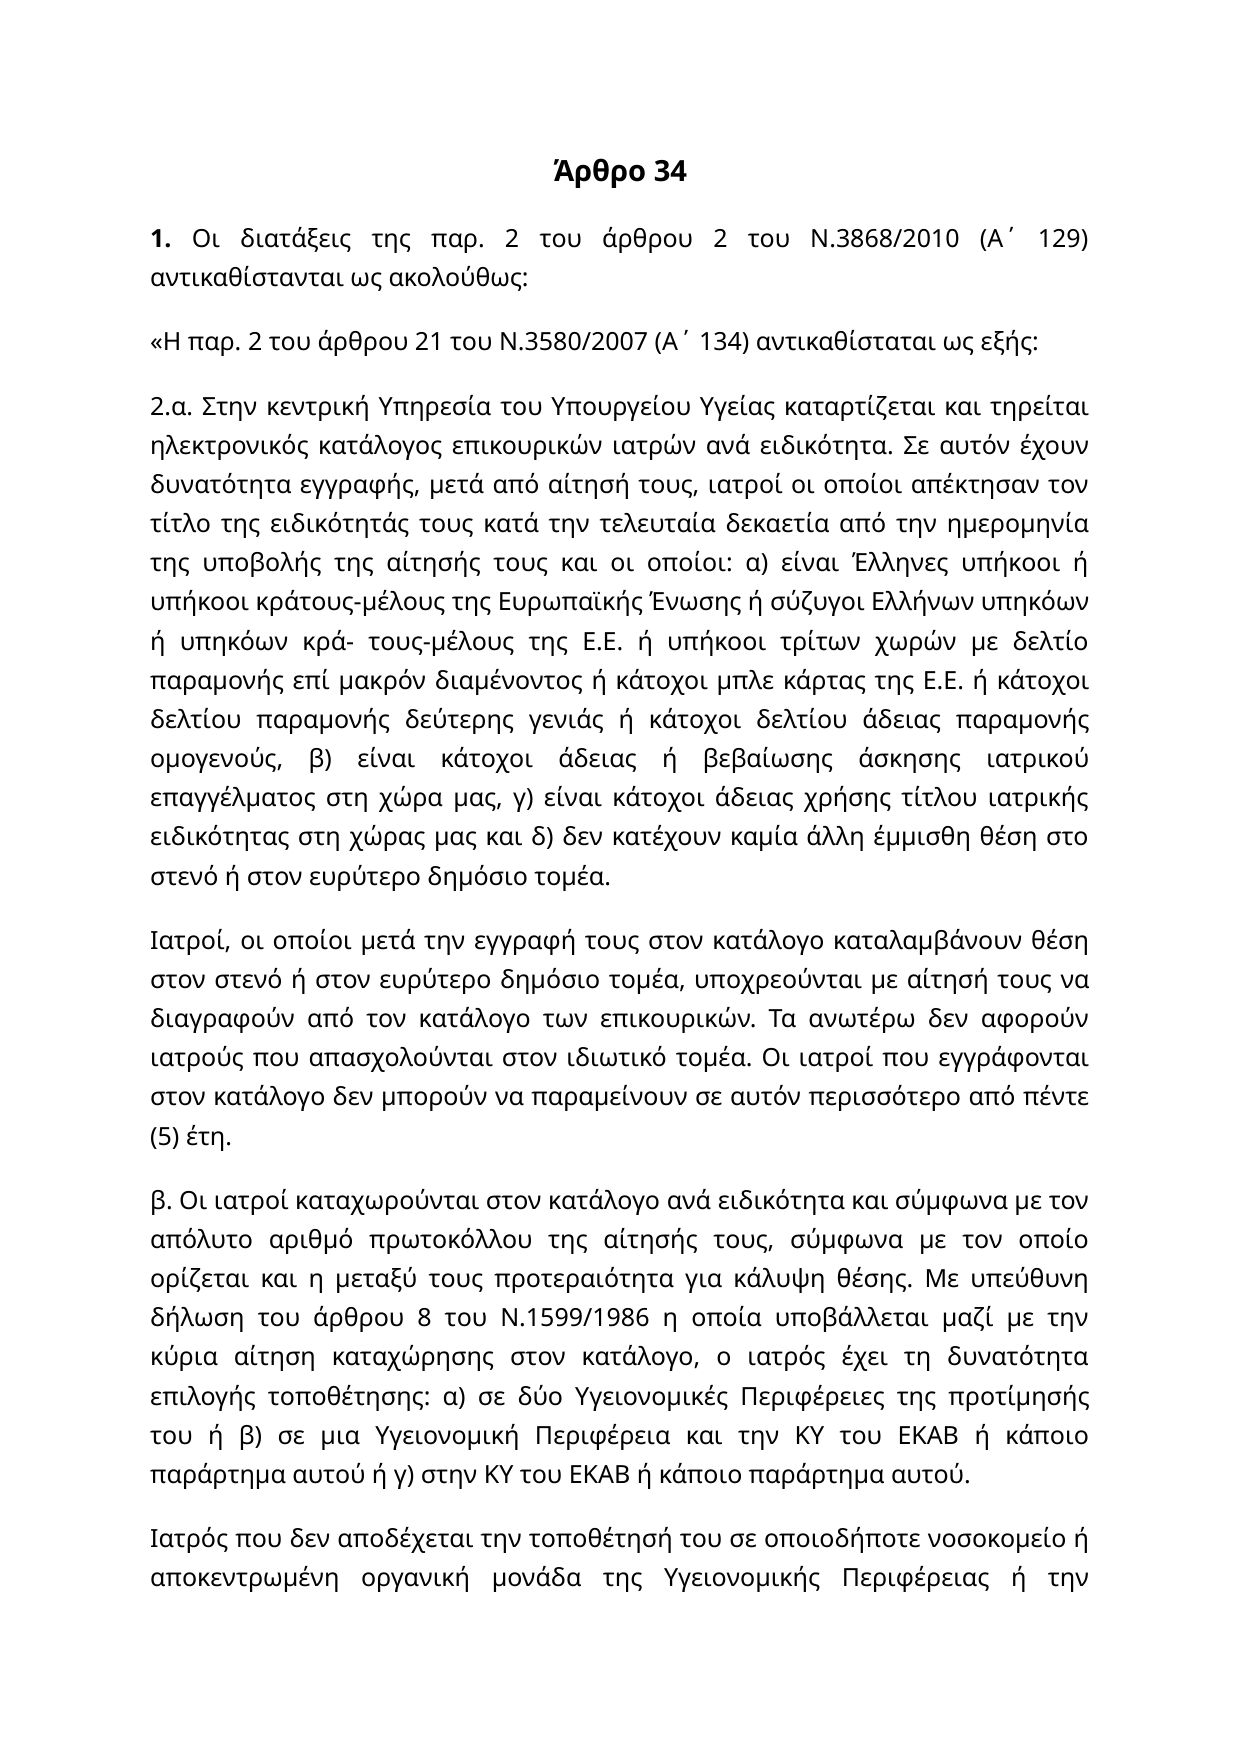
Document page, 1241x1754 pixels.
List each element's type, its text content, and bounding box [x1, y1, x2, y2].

text 1. Οι διατάξεις της παρ. 2 του άρθρου 2 του Ν.3868/2010 (Α΄ 129) αντικαθίστανται ως ακολούθως: [150, 221, 1090, 294]
text «Η παρ. 2 του άρθρου 21 του Ν.3580/2007 (Α΄ 134) αντικαθίσταται ως εξής: [150, 324, 1090, 358]
text β. Οι ιατροί καταχωρούνται στον κατάλογο ανά ειδικότητα και σύμφωνα με τον απόλυτο αριθμό πρωτοκόλλου της αίτησής τους, σύμφωνα με τον οποίο ορίζεται και η μεταξύ τους προτεραιότητα για κάλυψη θέσης. Με υπεύθυνη δήλωση του άρθρου 8 του Ν.1599/1986 η οποία υποβάλλεται μαζί με την κύρια αίτηση καταχώρησης στον κατάλογο, ο ιατρός έχει τη δυνατότητα επιλογής τοποθέτησης: α) σε δύο Υγειονομικές Περιφέρειες της προτίμησής του ή β) σε μια Υγειονομική Περιφέρεια και την ΚΥ του ΕΚΑΒ ή κάποιο παράρτημα αυτού ή γ) στην ΚΥ του ΕΚΑΒ ή κάποιο παράρτημα αυτού. [150, 1182, 1090, 1491]
text 2.α. Στην κεντρική Υπηρεσία του Υπουργείου Υγείας καταρτίζεται και τηρείται ηλεκτρονικός κατάλογος επικουρικών ιατρών ανά ειδικότητα. Σε αυτόν έχουν δυνατότητα εγγραφής, μετά από αίτησή τους, ιατροί οι οποίοι απέκτησαν τον τίτλο της ειδικότητάς τους κατά την τελευταία δεκαετία από την ημερομηνία της υποβολής της αίτησής τους και οι οποίοι: α) είναι Έλληνες υπήκοοι ή υπήκοοι κράτους-μέλους της Ευρωπαϊκής Ένωσης ή σύζυγοι Ελλήνων υπηκόων ή υπηκόων κρά- τους-μέλους της Ε.Ε. ή υπήκοοι τρίτων χωρών με δελτίο παραμονής επί μακρόν διαμένοντος ή κάτοχοι μπλε κάρτας της Ε.Ε. ή κάτοχοι δελτίου παραμονής δεύτερης γενιάς ή κάτοχοι δελτίου άδειας παραμονής ομογενούς, β) είναι κάτοχοι άδειας ή βεβαίωσης άσκησης ιατρικού επαγγέλματος στη χώρα μας, γ) είναι κάτοχοι άδειας χρήσης τίτλου ιατρικής ειδικότητας στη χώρας μας και δ) δεν κατέχουν καμία άλλη έμμισθη θέση στο στενό ή στον ευρύτερο δημόσιο τομέα. [150, 388, 1090, 892]
subtitle Άρθρο 34 [150, 150, 1090, 190]
text Ιατροί, οι οποίοι μετά την εγγραφή τους στον κατάλογο καταλαμβάνουν θέση στον στενό ή στον ευρύτερο δημόσιο τομέα, υποχρεούνται με αίτησή τους να διαγραφούν από τον κατάλογο των επικουρικών. Τα ανωτέρω δεν αφορούν ιατρούς που απασχολούνται στον ιδιωτικό τομέα. Οι ιατροί που εγγράφονται στον κατάλογο δεν μπορούν να παραμείνουν σε αυτόν περισσότερο από πέντε (5) έτη. [150, 922, 1090, 1152]
text Ιατρός που δεν αποδέχεται την τοποθέτησή του σε οποιοδήποτε νοσοκομείο ή αποκεντρωμένη οργανική μονάδα της Υγειονομικής Περιφέρειας ή την [150, 1521, 1090, 1594]
